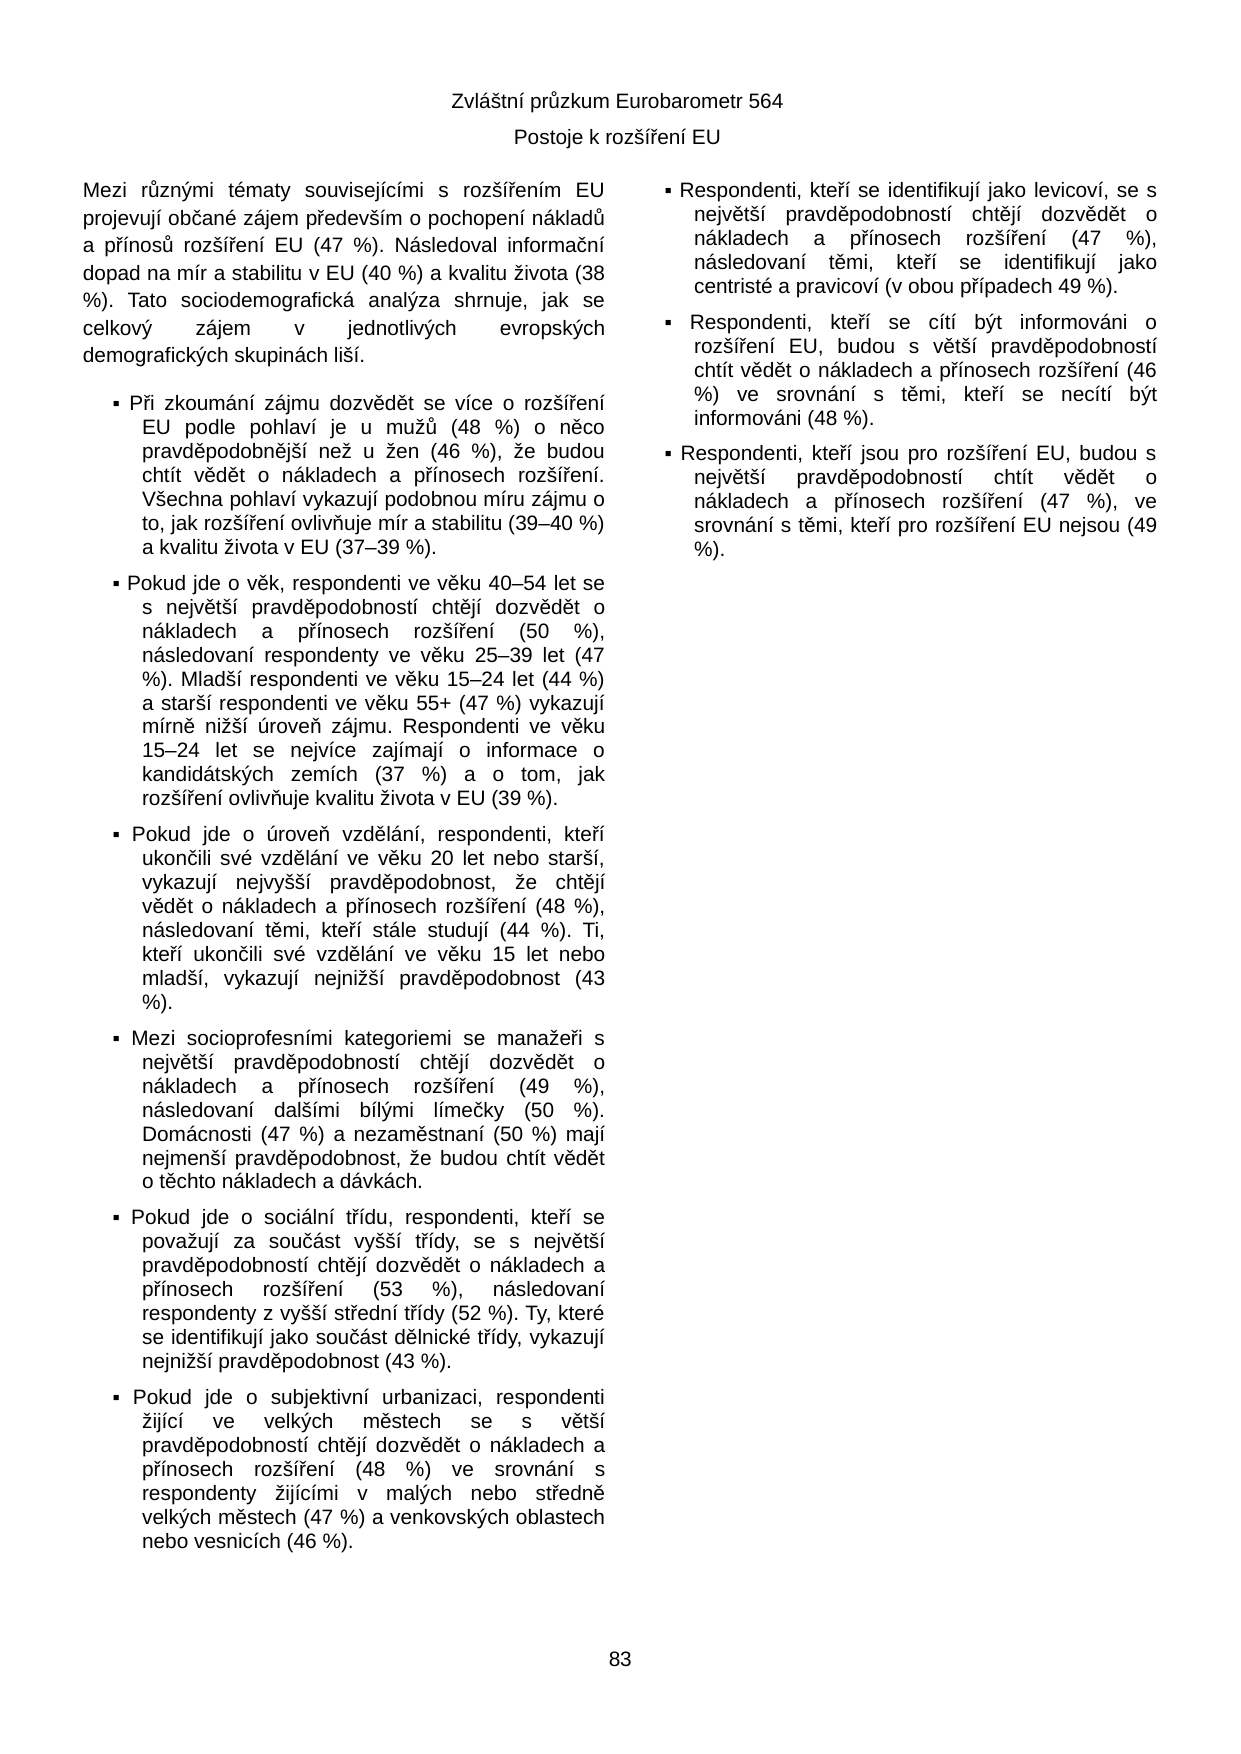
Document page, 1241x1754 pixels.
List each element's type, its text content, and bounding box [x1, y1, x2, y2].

text ▪ Respondenti, kteří jsou pro rozšíření EU, budou s největší pravděpodobností chtít vědět o nákladech a přínosech rozšíření (47 %), ve srovnání s těmi, kteří pro rozšíření EU nejsou (49 %). [664, 441, 1157, 561]
text ▪ Respondenti, kteří se cítí být informováni o rozšíření EU, budou s větší pravděpodobností chtít vědět o nákladech a přínosech rozšíření (46 %) ve srovnání s těmi, kteří se necítí být informováni (48 %). [664, 309, 1157, 429]
text ▪ Pokud jde o sociální třídu, respondenti, kteří se považují za součást vyšší třídy, se s největší pravděpodobností chtějí dozvědět o nákladech a přínosech rozšíření (53 %), následovaní respondenty z vyšší střední třídy (52 %). Ty, které se identifikují jako součást dělnické třídy, vykazují nejnižší pravděpodobnost (43 %). [112, 1205, 605, 1373]
text ▪ Pokud jde o věk, respondenti ve věku 40–54 let se s největší pravděpodobností chtějí dozvědět o nákladech a přínosech rozšíření (50 %), následovaní respondenty ve věku 25–39 let (47 %). Mladší respondenti ve věku 15–24 let (44 %) a starší respondenti ve věku 55+ (47 %) vykazují mírně nižší úroveň zájmu. Respondenti ve věku 15–24 let se nejvíce zajímají o informace o kandidátských zemích (37 %) a o tom, jak rozšíření ovlivňuje kvalitu života v EU (39 %). [112, 571, 605, 810]
text ▪ Respondenti, kteří se identifikují jako levicoví, se s největší pravděpodobností chtějí dozvědět o nákladech a přínosech rozšíření (47 %), následovaní těmi, kteří se identifikují jako centristé a pravicoví (v obou případech 49 %). [664, 178, 1157, 298]
text ▪ Pokud jde o subjektivní urbanizaci, respondenti žijící ve velkých městech se s větší pravděpodobností chtějí dozvědět o nákladech a přínosech rozšíření (48 %) ve srovnání s respondenty žijícími v malých nebo středně velkých městech (47 %) a venkovských oblastech nebo vesnicích (46 %). [112, 1385, 605, 1552]
text ▪ Mezi socioprofesními kategoriemi se manažeři s největší pravděpodobností chtějí dozvědět o nákladech a přínosech rozšíření (49 %), následovaní dalšími bílými límečky (50 %). Domácnosti (47 %) a nezaměstnaní (50 %) mají nejmenší pravděpodobnost, že budou chtít vědět o těchto nákladech a dávkách. [112, 1026, 605, 1193]
text Mezi různými tématy souvisejícími s rozšířením EU projevují občané zájem především o pochopení nákladů a přínosů rozšíření EU (47 %). Následoval informační dopad na mír a stabilitu v EU (40 %) a kvalitu života (38 %). Tato sociodemografická analýza shrnuje, jak se celkový zájem v jednotlivých evropských demografických skupinách liší. [83, 178, 605, 367]
text ▪ Při zkoumání zájmu dozvědět se více o rozšíření EU podle pohlaví je u mužů (48 %) o něco pravděpodobnější než u žen (46 %), že budou chtít vědět o nákladech a přínosech rozšíření. Všechna pohlaví vykazují podobnou míru zájmu o to, jak rozšíření ovlivňuje mír a stabilitu (39–40 %) a kvalitu života v EU (37–39 %). [112, 391, 605, 559]
text ▪ Pokud jde o úroveň vzdělání, respondenti, kteří ukončili své vzdělání ve věku 20 let nebo starší, vykazují nejvyšší pravděpodobnost, že chtějí vědět o nákladech a přínosech rozšíření (48 %), následovaní těmi, kteří stále studují (44 %). Ti, kteří ukončili své vzdělání ve věku 15 let nebo mladší, vykazují nejnižší pravděpodobnost (43 %). [112, 822, 605, 1014]
